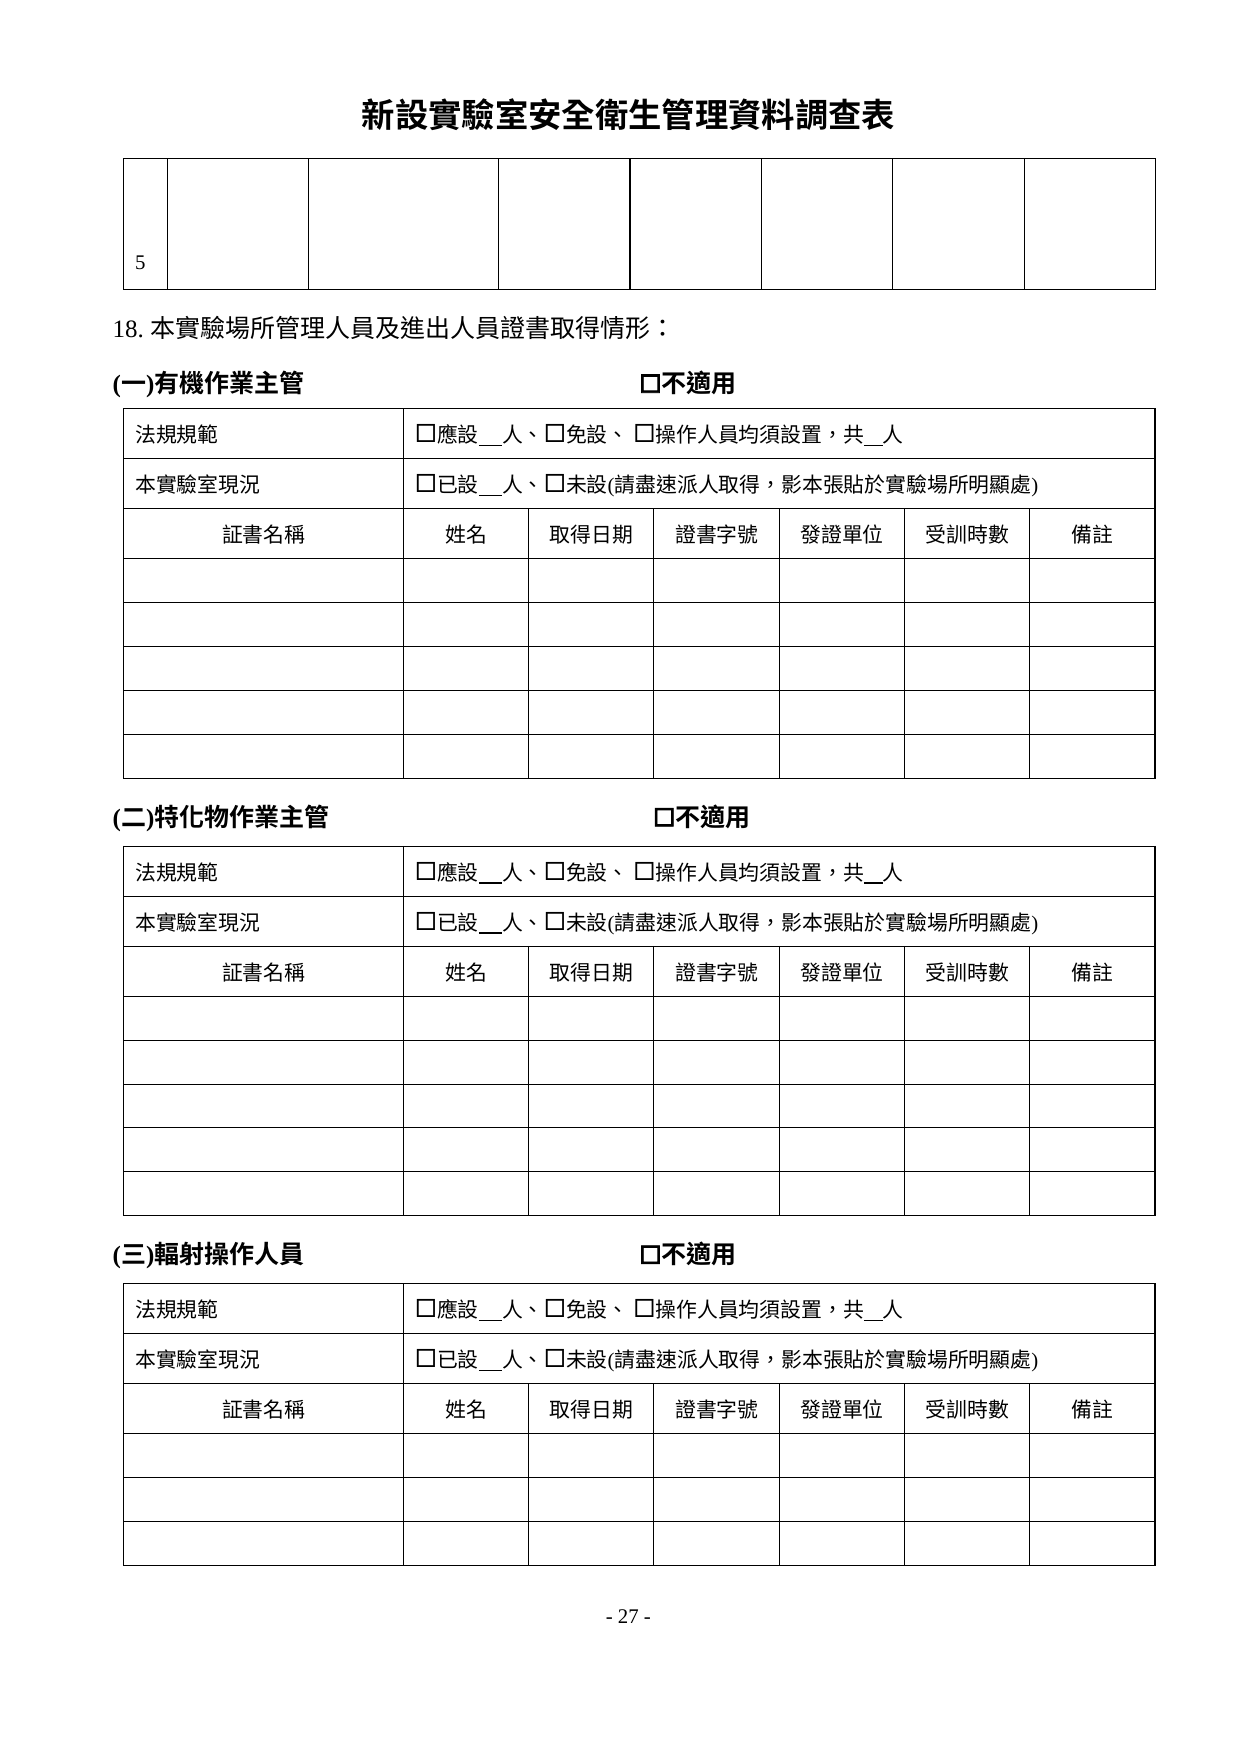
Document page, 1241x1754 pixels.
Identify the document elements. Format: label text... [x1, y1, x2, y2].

table_cell [529, 1522, 653, 1565]
table_cell 姓名 [404, 509, 528, 558]
table_cell [124, 1041, 403, 1083]
table_cell [1030, 647, 1154, 690]
table_cell [1030, 1172, 1154, 1215]
table_cell [654, 735, 779, 777]
table_cell [780, 1172, 904, 1215]
table_header 應設 人、免設、 操作人員均須設置，共 人 [404, 847, 1154, 896]
table_cell [1030, 997, 1154, 1039]
table_cell [404, 1434, 528, 1477]
table_cell [780, 1434, 904, 1477]
table_cell [124, 997, 403, 1039]
table_cell [1030, 1522, 1154, 1565]
table_cell 備註 [1030, 1384, 1154, 1433]
table_cell 已設 人、未設(請盡速派人取得，影本張貼於實驗場所明顯處) [404, 459, 1154, 508]
table_cell 姓名 [404, 947, 528, 996]
table_cell [1030, 1434, 1154, 1477]
table_cell [780, 997, 904, 1039]
table_cell [905, 1041, 1029, 1083]
table_cell 發證單位 [780, 1384, 904, 1433]
table_cell [780, 1478, 904, 1521]
table_cell [404, 1172, 528, 1215]
table_cell 5 [124, 159, 167, 289]
table_cell [404, 1522, 528, 1565]
table_cell 証書名稱 [124, 509, 403, 558]
table_cell [1030, 1128, 1154, 1171]
table_cell [1030, 1478, 1154, 1521]
table_cell [780, 559, 904, 602]
table_cell [529, 647, 653, 690]
table_cell [905, 1172, 1029, 1215]
table_cell 備註 [1030, 509, 1154, 558]
table_cell [631, 159, 761, 289]
table_cell [309, 159, 498, 289]
table_cell [654, 1478, 779, 1521]
table_cell [124, 559, 403, 602]
table_cell 受訓時數 [905, 947, 1029, 996]
table_cell [529, 691, 653, 734]
table_cell 證書字號 [654, 947, 779, 996]
table_cell [529, 1434, 653, 1477]
table_cell [654, 1172, 779, 1215]
table_cell [1030, 1085, 1154, 1127]
table_cell [780, 1522, 904, 1565]
table_cell [1030, 735, 1154, 777]
table_cell 証書名稱 [124, 947, 403, 996]
table_cell 取得日期 [529, 947, 653, 996]
table_cell [1025, 159, 1155, 289]
table_cell [905, 1128, 1029, 1171]
table_cell [654, 559, 779, 602]
table_cell [780, 647, 904, 690]
table_cell [654, 603, 779, 646]
table_cell [404, 559, 528, 602]
table_cell [654, 1522, 779, 1565]
table_cell [529, 603, 653, 646]
list 本實驗場所管理人員及進出人員證書取得情形： [112, 309, 1144, 345]
table_cell [124, 1128, 403, 1171]
table_cell [529, 1128, 653, 1171]
table_cell [529, 1172, 653, 1215]
table_cell 受訓時數 [905, 1384, 1029, 1433]
table_cell [529, 1085, 653, 1127]
table_header 法規規範 [124, 1284, 403, 1333]
table_cell [893, 159, 1024, 289]
table_cell [780, 735, 904, 777]
table_cell [905, 1085, 1029, 1127]
table_cell [529, 997, 653, 1039]
table_cell [168, 159, 308, 289]
text (二)特化物作業主管 不適用 [112, 797, 1144, 833]
table_cell [404, 735, 528, 777]
table_cell [499, 159, 629, 289]
table_cell 已設 人、未設(請盡速派人取得，影本張貼於實驗場所明顯處) [404, 1334, 1154, 1383]
table_cell 取得日期 [529, 509, 653, 558]
table_cell [404, 1478, 528, 1521]
table_cell [1030, 559, 1154, 602]
table_cell [124, 647, 403, 690]
table_cell [124, 1434, 403, 1477]
table_cell [404, 691, 528, 734]
table_cell [905, 691, 1029, 734]
table_cell [780, 691, 904, 734]
table_cell [905, 1478, 1029, 1521]
table_cell [1030, 1041, 1154, 1083]
table_cell 證書字號 [654, 1384, 779, 1433]
table_cell [124, 691, 403, 734]
text (三)輻射操作人員 不適用 [112, 1235, 1144, 1271]
table_cell 發證單位 [780, 509, 904, 558]
table_cell [780, 1085, 904, 1127]
table_header 應設 人、免設、 操作人員均須設置，共 人 [404, 1284, 1154, 1333]
table_cell [404, 603, 528, 646]
table_cell 受訓時數 [905, 509, 1029, 558]
text (一)有機作業主管 不適用 [112, 364, 1144, 400]
table_cell 取得日期 [529, 1384, 653, 1433]
table_cell [654, 1128, 779, 1171]
table_header 應設 人、免設、 操作人員均須設置，共 人 [404, 409, 1154, 458]
table_cell [404, 1085, 528, 1127]
table_cell [124, 1172, 403, 1215]
table_cell [780, 1128, 904, 1171]
table_cell [404, 997, 528, 1039]
table_cell 證書字號 [654, 509, 779, 558]
table_cell [780, 603, 904, 646]
table_cell [404, 647, 528, 690]
table_header 法規規範 [124, 409, 403, 458]
table_cell [654, 691, 779, 734]
table_cell [905, 735, 1029, 777]
table_cell [654, 1085, 779, 1127]
table_cell [905, 603, 1029, 646]
table_cell [905, 1522, 1029, 1565]
table_cell 本實驗室現況 [124, 1334, 403, 1383]
table_cell [654, 1041, 779, 1083]
table_cell [654, 997, 779, 1039]
table_cell [529, 1041, 653, 1083]
table_cell [404, 1128, 528, 1171]
table_cell [905, 997, 1029, 1039]
table_cell [905, 647, 1029, 690]
table_cell [905, 559, 1029, 602]
table_cell [529, 1478, 653, 1521]
table_cell 本實驗室現況 [124, 897, 403, 946]
table_cell [124, 1085, 403, 1127]
table_cell [124, 1522, 403, 1565]
table_header 法規規範 [124, 847, 403, 896]
table_cell 証書名稱 [124, 1384, 403, 1433]
table_cell [124, 603, 403, 646]
table_cell 本實驗室現況 [124, 459, 403, 508]
table_cell [124, 1478, 403, 1521]
table_cell [1030, 691, 1154, 734]
table_cell 已設 人、未設(請盡速派人取得，影本張貼於實驗場所明顯處) [404, 897, 1154, 946]
table_cell [780, 1041, 904, 1083]
table_cell [1030, 603, 1154, 646]
table_cell 姓名 [404, 1384, 528, 1433]
table_cell [529, 735, 653, 777]
table_cell [905, 1434, 1029, 1477]
table_cell [654, 1434, 779, 1477]
table_cell [404, 1041, 528, 1083]
table_cell [654, 647, 779, 690]
table_cell [762, 159, 892, 289]
table_cell [124, 735, 403, 777]
table_cell [529, 559, 653, 602]
table_cell 備註 [1030, 947, 1154, 996]
table_cell 發證單位 [780, 947, 904, 996]
